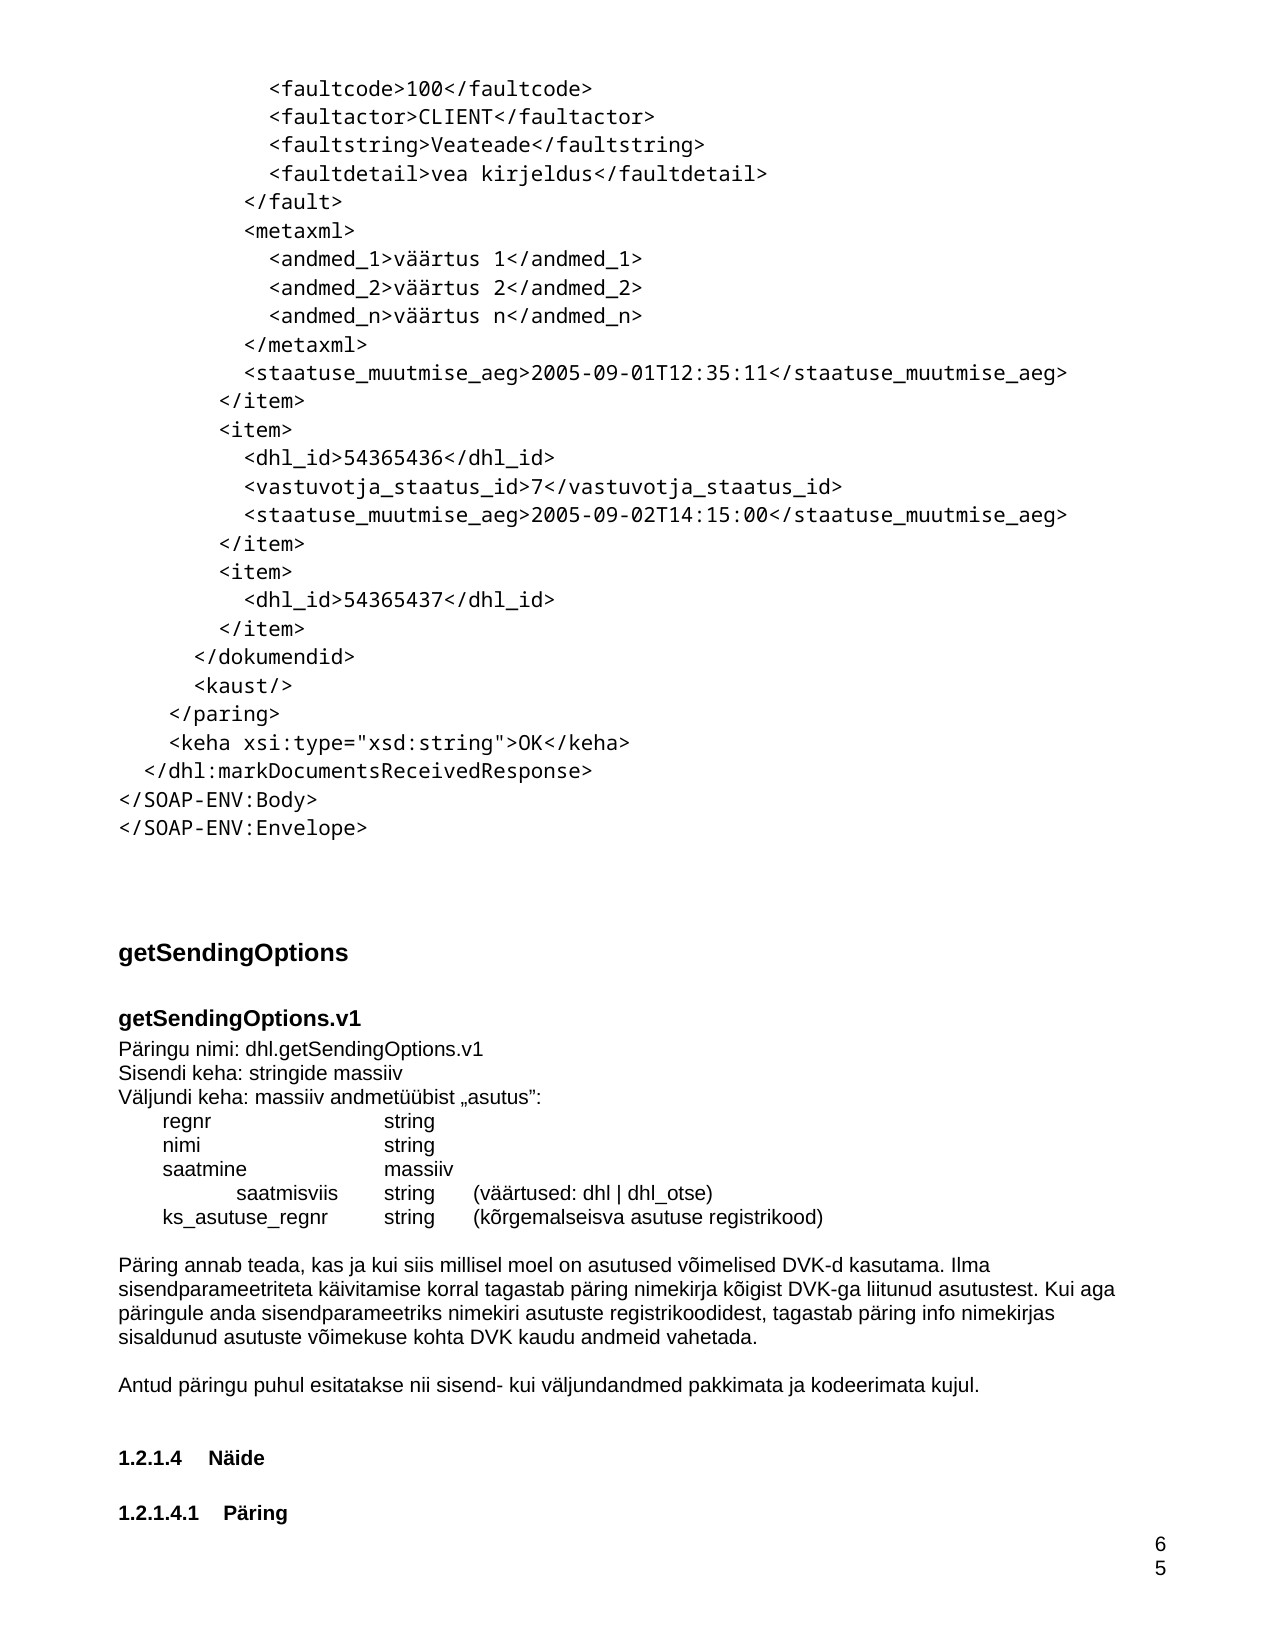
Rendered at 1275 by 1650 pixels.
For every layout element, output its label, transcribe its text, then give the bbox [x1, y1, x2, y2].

text Päringu nimi: dhl.getSendingOptions.v1 [118, 1037, 1157, 1061]
text </dhl:markDocumentsReceivedResponse> [118, 756, 1157, 785]
subtitle getSendingOptions [118, 938, 1157, 967]
text <andmed_n>väärtus n</andmed_n> [118, 301, 1157, 330]
text </item> [118, 614, 1157, 642]
text <item> [118, 557, 1157, 586]
text </paring> [118, 699, 1157, 728]
text <andmed_2>väärtus 2</andmed_2> [118, 273, 1157, 301]
text </metaxml> [118, 330, 1157, 358]
text <staatuse_muutmise_aeg>2005-09-01T12:35:11</staatuse_muutmise_aeg> [118, 358, 1157, 387]
text </fault> [118, 187, 1157, 216]
text <dhl_id>54365437</dhl_id> [118, 586, 1157, 614]
text </item> [118, 387, 1157, 415]
text Väljundi keha: massiiv andmetüübist „asutus”: [118, 1085, 1157, 1109]
text <metaxml> [118, 216, 1157, 244]
text </item> [118, 529, 1157, 557]
text <faultstring>Veateade</faultstring> [118, 131, 1157, 159]
text Päring annab teada, kas ja kui siis millisel moel on asutused võimelised DVK-d kasutama. Ilma sisendparameetriteta käivitamise korral tagastab päring nimekirja kõigist DVK-ga liitunud asutustest. Kui aga päringule anda sisendparameetriks nimekiri asutuste registrikoodidest, tagastab päring info nimekirjas sisaldunud asutuste võimekuse kohta DVK kaudu andmeid vahetada. [118, 1253, 1157, 1349]
text <keha xsi:type="xsd:string">OK</keha> [118, 728, 1157, 756]
text </dokumendid> [118, 642, 1157, 671]
text <kaust/> [118, 671, 1157, 699]
text Antud päringu puhul esitatakse nii sisend- kui väljundandmed pakkimata ja kodeerimata kujul. [118, 1373, 1157, 1397]
text </SOAP-ENV:Body> [118, 785, 1157, 813]
text <faultdetail>vea kirjeldus</faultdetail> [118, 159, 1157, 187]
subtitle Näide [118, 1446, 1157, 1469]
text regnr string [118, 1109, 1157, 1133]
text <vastuvotja_staatus_id>7</vastuvotja_staatus_id> [118, 472, 1157, 500]
text saatmine massiiv [118, 1157, 1157, 1181]
text ks_asutuse_regnr string (kõrgemalseisva asutuse registrikood) [118, 1205, 1157, 1229]
text nimi string [118, 1133, 1157, 1157]
text Sisendi keha: stringide massiiv [118, 1061, 1157, 1085]
text <item> [118, 415, 1157, 443]
text <andmed_1>väärtus 1</andmed_1> [118, 244, 1157, 273]
text <faultactor>CLIENT</faultactor> [118, 102, 1157, 131]
text <faultcode>100</faultcode> [118, 74, 1157, 102]
text <staatuse_muutmise_aeg>2005-09-02T14:15:00</staatuse_muutmise_aeg> [118, 500, 1157, 529]
subtitle getSendingOptions.v1 [118, 1005, 1157, 1031]
text <dhl_id>54365436</dhl_id> [118, 443, 1157, 472]
text </SOAP-ENV:Envelope> [118, 813, 1157, 842]
text saatmisviis string (väärtused: dhl | dhl_otse) [118, 1181, 1157, 1205]
subtitle Päring [118, 1501, 1157, 1525]
